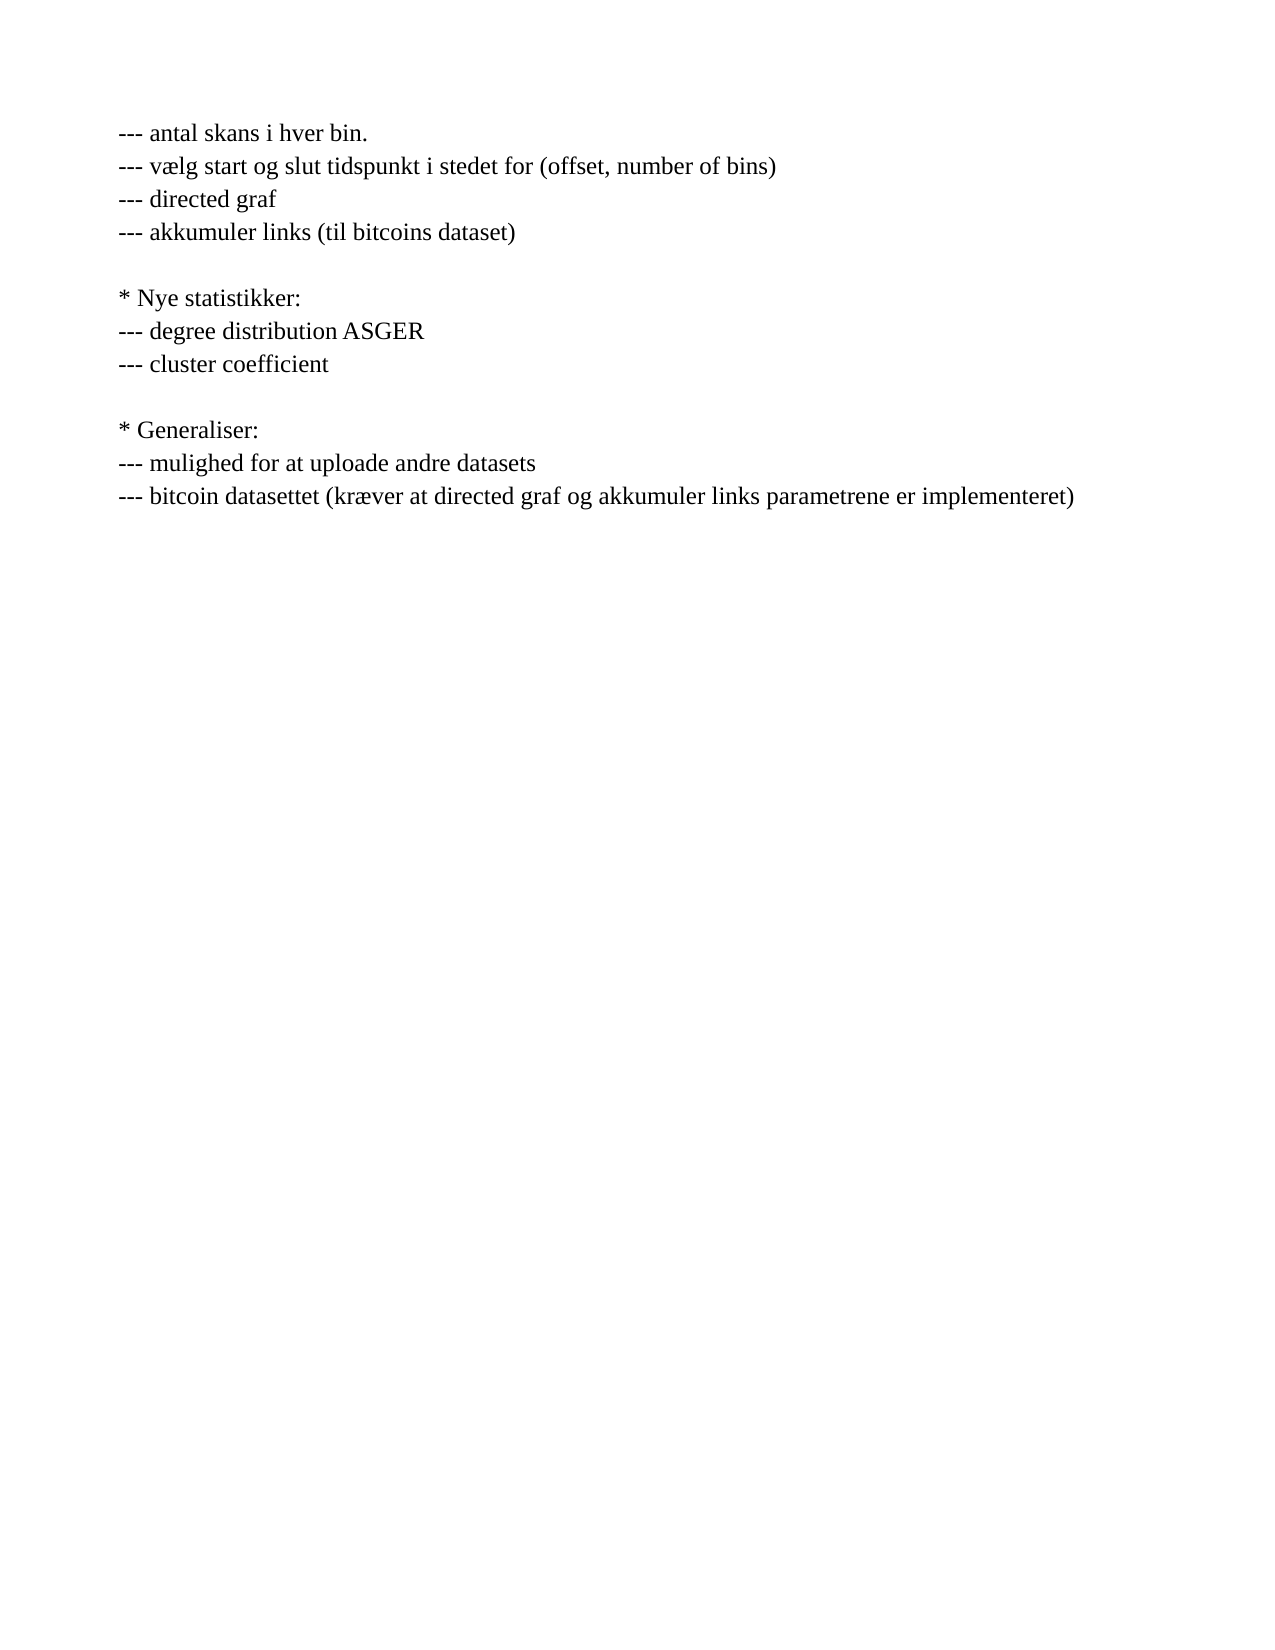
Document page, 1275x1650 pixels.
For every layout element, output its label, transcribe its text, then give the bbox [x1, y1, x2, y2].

text --- akkumuler links (til bitcoins dataset) [118, 217, 1157, 246]
text --- directed graf [118, 184, 1157, 213]
text --- mulighed for at uploade andre datasets [118, 448, 1157, 477]
text --- antal skans i hver bin. [118, 118, 1157, 147]
text * Nye statistikker: [118, 283, 1157, 312]
text --- vælg start og slut tidspunkt i stedet for (offset, number of bins) [118, 151, 1157, 180]
text --- cluster coefficient [118, 349, 1157, 378]
text --- bitcoin datasettet (kræver at directed graf og akkumuler links parametrene er implementeret) [118, 481, 1157, 510]
text * Generaliser: [118, 415, 1157, 444]
text --- degree distribution ASGER [118, 316, 1157, 345]
